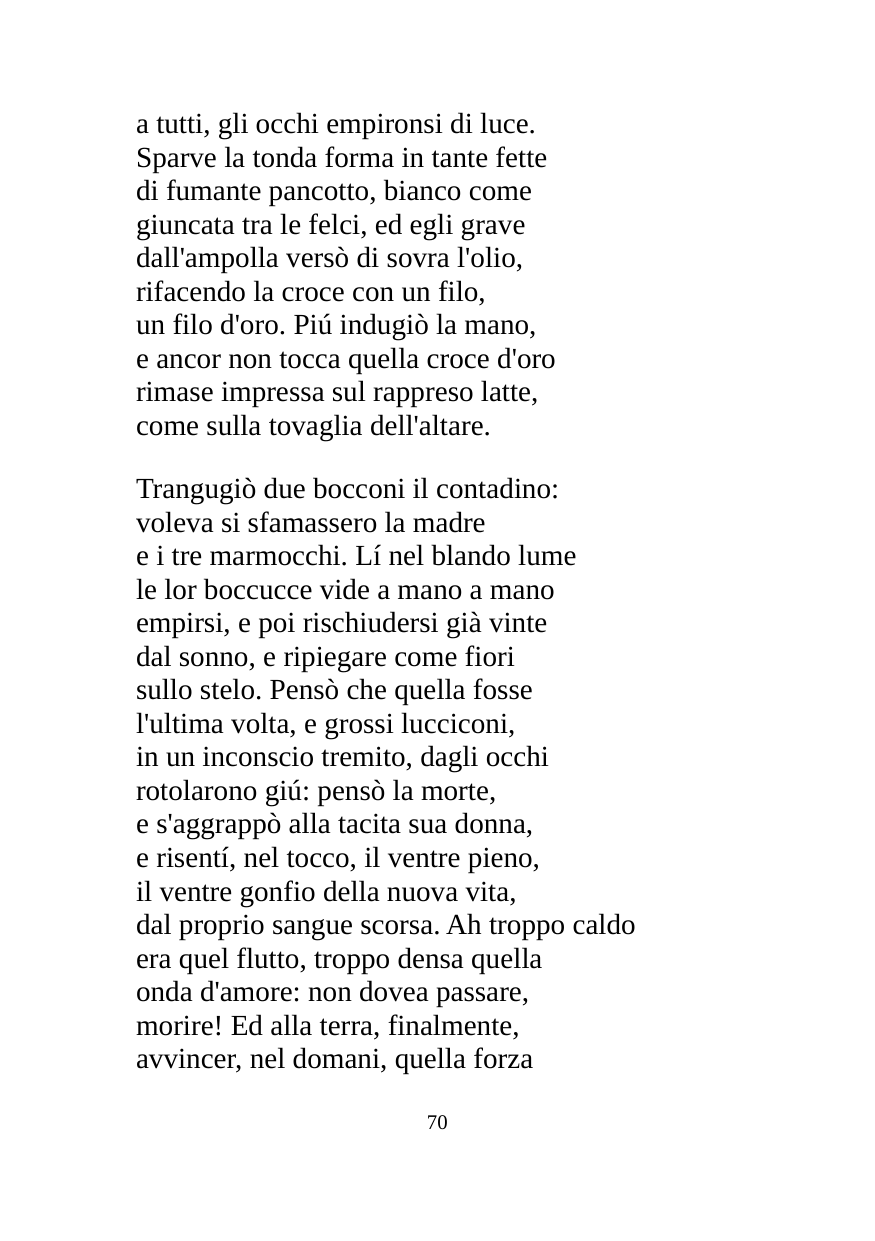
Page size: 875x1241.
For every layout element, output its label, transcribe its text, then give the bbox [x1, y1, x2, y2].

text Trangugiò due bocconi il contadino: voleva si sfamassero la madre e i tre marmocchi. Lí nel blando lume le lor boccucce vide a mano a mano empirsi, e poi rischiudersi già vinte dal sonno, e ripiegare come fiori sullo stelo. Pensò che quella fosse l'ultima volta, e grossi lucciconi, in un inconscio tremito, dagli occhi rotolarono giú: pensò la morte, e s'aggrappò alla tacita sua donna, e risentí, nel tocco, il ventre pieno, il ventre gonfio della nuova vita, dal proprio sangue scorsa. Ah troppo caldo era quel flutto, troppo densa quella onda d'amore: non dovea passare, morire! Ed alla terra, finalmente, avvincer, nel domani, quella forza [136, 471, 768, 1075]
text a tutti, gli occhi empironsi di luce. Sparve la tonda forma in tante fette di fumante pancotto, bianco come giuncata tra le felci, ed egli grave dall'ampolla versò di sovra l'olio, rifacendo la croce con un filo, un filo d'oro. Piú indugiò la mano, e ancor non tocca quella croce d'oro rimase impressa sul rappreso latte, come sulla tovaglia dell'altare. [136, 106, 768, 442]
